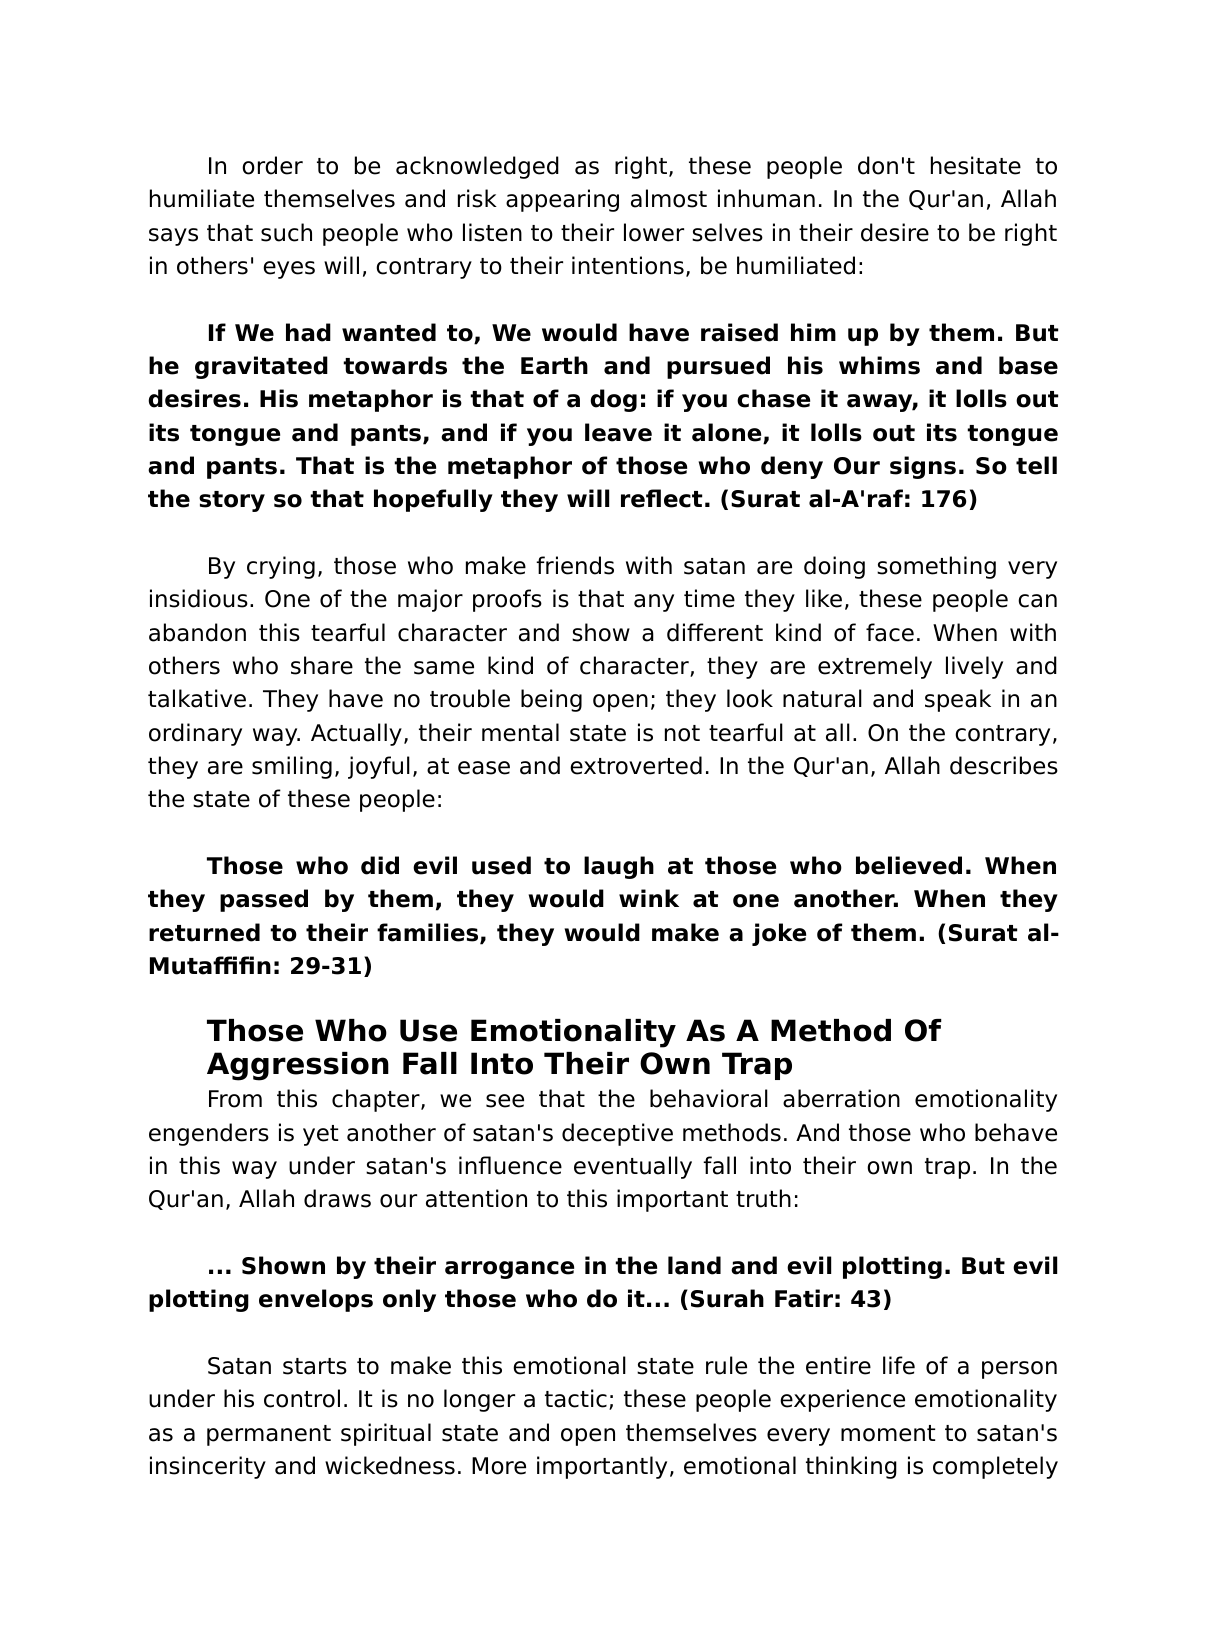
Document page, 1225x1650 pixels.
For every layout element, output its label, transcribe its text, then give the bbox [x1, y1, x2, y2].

text By crying, those who make friends with satan are doing something very insidious. One of the major proofs is that any time they like, these people can abandon this tearful character and show a different kind of face. When with others who share the same kind of character, they are extremely lively and talkative. They have no trouble being open; they look natural and speak in an ordinary way. Actually, their mental state is not tearful at all. On the contrary, they are smiling, joyful, at ease and extroverted. In the Qur'an, Allah describes the state of these people: [148, 548, 1060, 814]
text Satan starts to make this emotional state rule the entire life of a person under his control. It is no longer a tactic; these people experience emotionality as a permanent spiritual state and open themselves every moment to satan's insincerity and wickedness. More importantly, emotional thinking is completely [148, 1348, 1060, 1481]
text In order to be acknowledged as right, these people don't hesitate to humiliate themselves and risk appearing almost inhuman. In the Qur'an, Allah says that such people who listen to their lower selves in their desire to be right in others' eyes will, contrary to their intentions, be humiliated: [148, 148, 1060, 281]
text From this chapter, we see that the behavioral aberration emotionality engenders is yet another of satan's deceptive methods. And those who behave in this way under satan's influence eventually fall into their own trap. In the Qur'an, Allah draws our attention to this important truth: [148, 1081, 1060, 1214]
text ... Shown by their arrogance in the land and evil plotting. But evil plotting envelops only those who do it... (Surah Fatir: 43) [148, 1248, 1060, 1314]
text If We had wanted to, We would have raised him up by them. But he gravitated towards the Earth and pursued his whims and base desires. His metaphor is that of a dog: if you chase it away, it lolls out its tongue and pants, and if you leave it alone, it lolls out its tongue and pants. That is the metaphor of those who deny Our signs. So tell the story so that hopefully they will reflect. (Surat al-A'raf: 176) [148, 314, 1060, 514]
text Those who did evil used to laugh at those who believed. When they passed by them, they would wink at one another. When they returned to their families, they would make a joke of them. (Surat al-Mutaffifin: 29-31) [148, 848, 1060, 981]
text Aggression Fall Into Their Own Trap [148, 1048, 1060, 1081]
text Those Who Use Emotionality As A Method Of [148, 1014, 1060, 1048]
